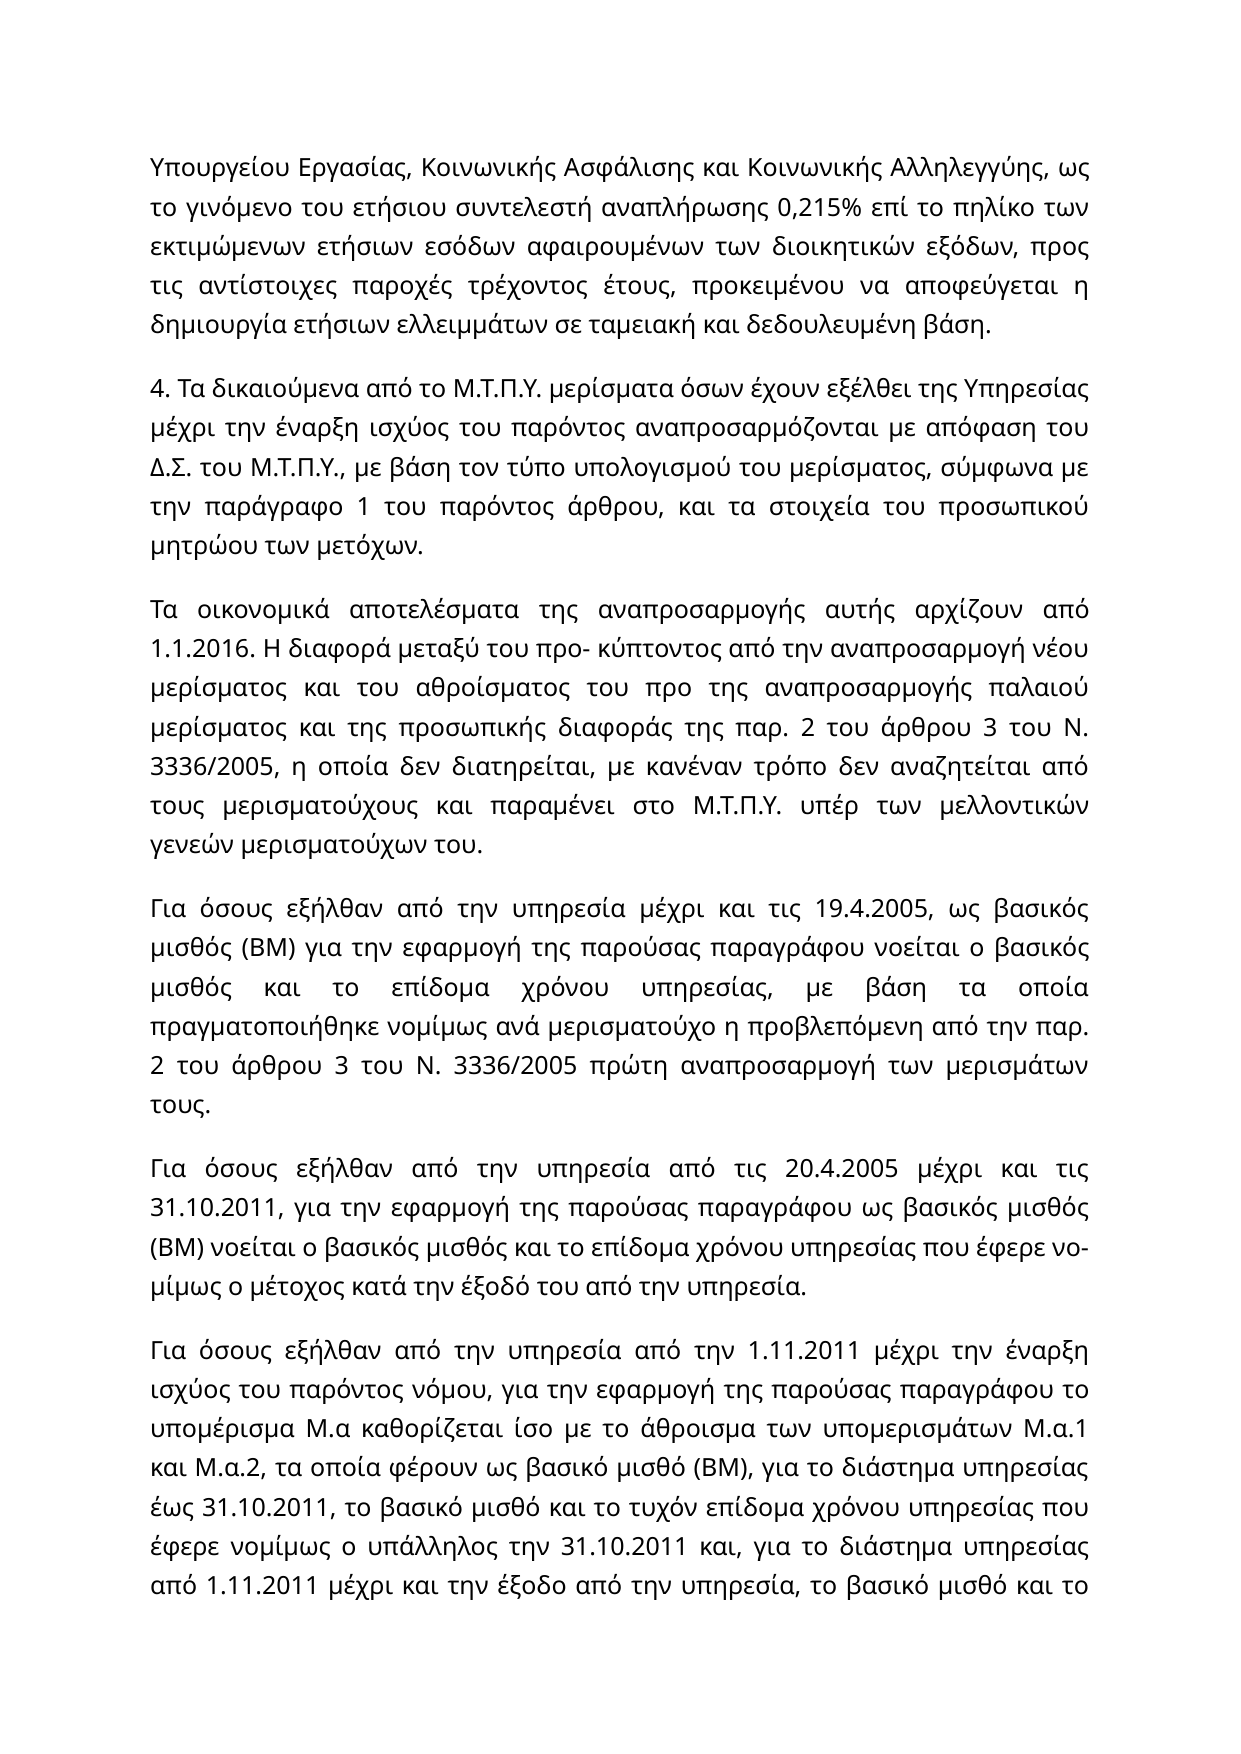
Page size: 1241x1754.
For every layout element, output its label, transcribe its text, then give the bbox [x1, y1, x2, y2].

text 4. Τα δικαιούμενα από το Μ.Τ.Π.Υ. μερίσματα όσων έχουν εξέλθει της Υπηρεσίας μέχρι την έναρξη ισχύος του παρόντος αναπροσαρμόζονται με απόφαση του Δ.Σ. του Μ.Τ.Π.Υ., με βάση τον τύπο υπολογισμού του μερίσματος, σύμφωνα με την παράγραφο 1 του παρόντος άρθρου, και τα στοιχεία του προσωπικού μητρώου των μετόχων. [150, 371, 1090, 562]
text Για όσους εξήλθαν από την υπηρεσία μέχρι και τις 19.4.2005, ως βασικός μισθός (ΒΜ) για την εφαρμογή της παρούσας παραγράφου νοείται ο βασικός μισθός και το επίδομα χρόνου υπηρεσίας, με βάση τα οποία πραγματοποιήθηκε νομίμως ανά μερισματούχο η προβλεπόμενη από την παρ. 2 του άρθρου 3 του Ν. 3336/2005 πρώτη αναπροσαρμογή των μερισμάτων τους. [150, 891, 1090, 1121]
text Υπουργείου Εργασίας, Κοινωνικής Ασφάλισης και Κοινωνικής Αλληλεγγύης, ως το γινόμενο του ετήσιου συντελεστή αναπλήρωσης 0,215% επί το πηλίκο των εκτιμώμενων ετήσιων εσόδων αφαιρουμένων των διοικητικών εξόδων, προς τις αντίστοιχες παροχές τρέχοντος έτους, προκειμένου να αποφεύγεται η δημιουργία ετήσιων ελλειμμάτων σε ταμειακή και δεδουλευμένη βάση. [150, 150, 1090, 341]
text Για όσους εξήλθαν από την υπηρεσία από τις 20.4.2005 μέχρι και τις 31.10.2011, για την εφαρμογή της παρούσας παραγράφου ως βασικός μισθός (ΒΜ) νοείται ο βασικός μισθός και το επίδομα χρόνου υπηρεσίας που έφερε νο- μίμως ο μέτοχος κατά την έξοδό του από την υπηρεσία. [150, 1151, 1090, 1302]
text Τα οικονομικά αποτελέσματα της αναπροσαρμογής αυτής αρχίζουν από 1.1.2016. Η διαφορά μεταξύ του προ- κύπτοντος από την αναπροσαρμογή νέου μερίσματος και του αθροίσματος του προ της αναπροσαρμογής παλαιού μερίσματος και της προσωπικής διαφοράς της παρ. 2 του άρθρου 3 του Ν. 3336/2005, η οποία δεν διατηρείται, με κανέναν τρόπο δεν αναζητείται από τους μερισματούχους και παραμένει στο Μ.Τ.Π.Υ. υπέρ των μελλοντικών γενεών μερισματούχων του. [150, 592, 1090, 861]
text Για όσους εξήλθαν από την υπηρεσία από την 1.11.2011 μέχρι την έναρξη ισχύος του παρόντος νόμου, για την εφαρμογή της παρούσας παραγράφου το υπομέρισμα Μ.α καθορίζεται ίσο με το άθροισμα των υπομερισμάτων Μ.α.1 και Μ.α.2, τα οποία φέρουν ως βασικό μισθό (ΒΜ), για το διάστημα υπηρεσίας έως 31.10.2011, το βασικό μισθό και το τυχόν επίδομα χρόνου υπηρεσίας που έφερε νομίμως ο υπάλληλος την 31.10.2011 και, για το διάστημα υπηρεσίας από 1.11.2011 μέχρι και την έξοδο από την υπηρεσία, το βασικό μισθό και το [150, 1332, 1090, 1602]
